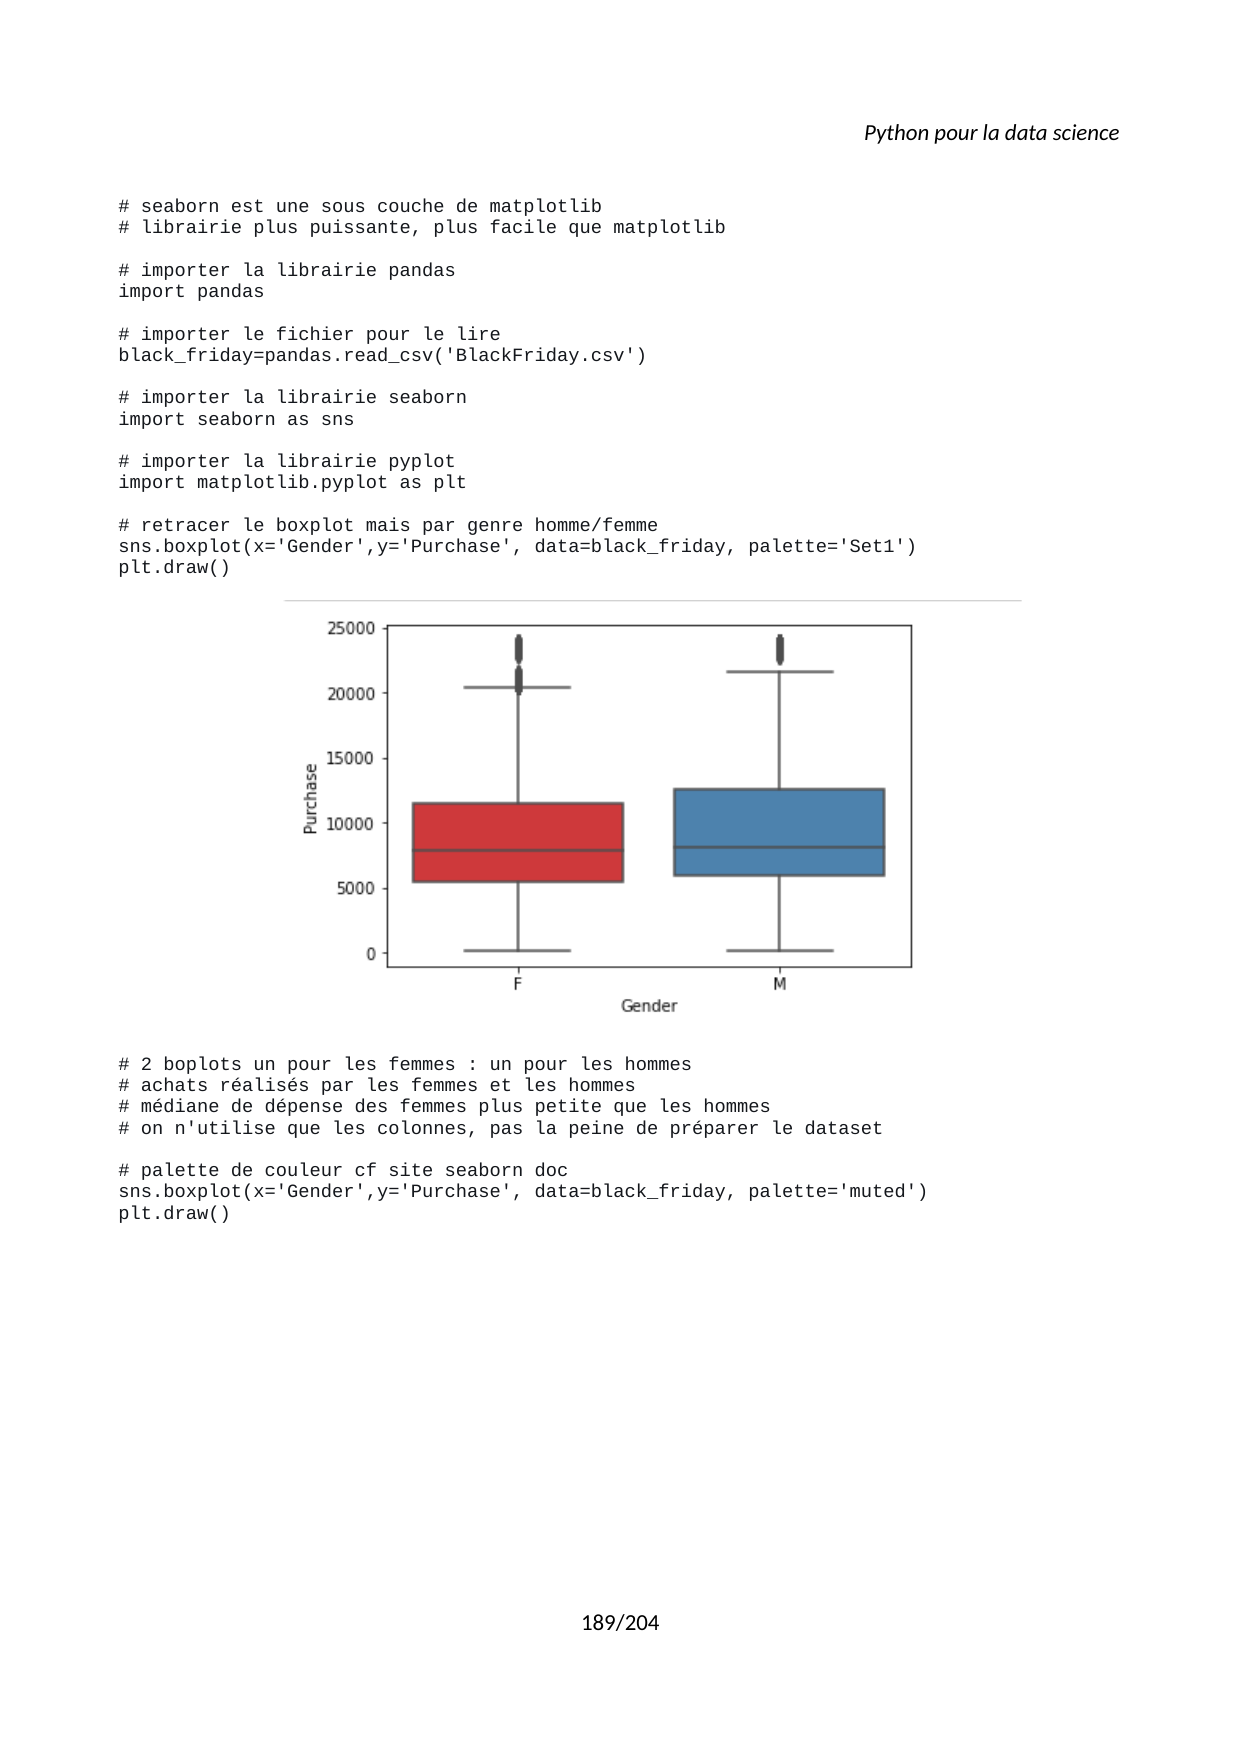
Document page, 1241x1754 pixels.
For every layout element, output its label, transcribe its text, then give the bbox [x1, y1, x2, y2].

text # 2 boplots un pour les femmes : un pour les hommes [118, 1055, 1122, 1076]
text sns.boxplot(x='Gender',y='Purchase', data=black_friday, palette='muted') [118, 1182, 1122, 1203]
text # retracer le boxplot mais par genre homme/femme [118, 516, 1122, 537]
text import pandas [118, 282, 1122, 303]
text # importer le fichier pour le lire [118, 324, 1122, 346]
text # importer la librairie pyplot [118, 452, 1122, 473]
text # librairie plus puissante, plus facile que matplotlib [118, 218, 1122, 239]
picture [218, 600, 1022, 1034]
text # palette de couleur cf site seaborn doc [118, 1161, 1122, 1182]
text import matplotlib.pyplot as plt [118, 473, 1122, 494]
text import seaborn as sns [118, 409, 1122, 431]
text plt.draw() [118, 1203, 1122, 1225]
text # achats réalisés par les femmes et les hommes [118, 1076, 1122, 1097]
text # importer la librairie pandas [118, 261, 1122, 282]
text plt.draw() [118, 558, 1122, 579]
text # seaborn est une sous couche de matplotlib [118, 197, 1122, 218]
text # importer la librairie seaborn [118, 388, 1122, 409]
text # médiane de dépense des femmes plus petite que les hommes [118, 1097, 1122, 1118]
text black_friday=pandas.read_csv('BlackFriday.csv') [118, 346, 1122, 367]
text sns.boxplot(x='Gender',y='Purchase', data=black_friday, palette='Set1') [118, 537, 1122, 558]
text # on n'utilise que les colonnes, pas la peine de préparer le dataset [118, 1118, 1122, 1140]
